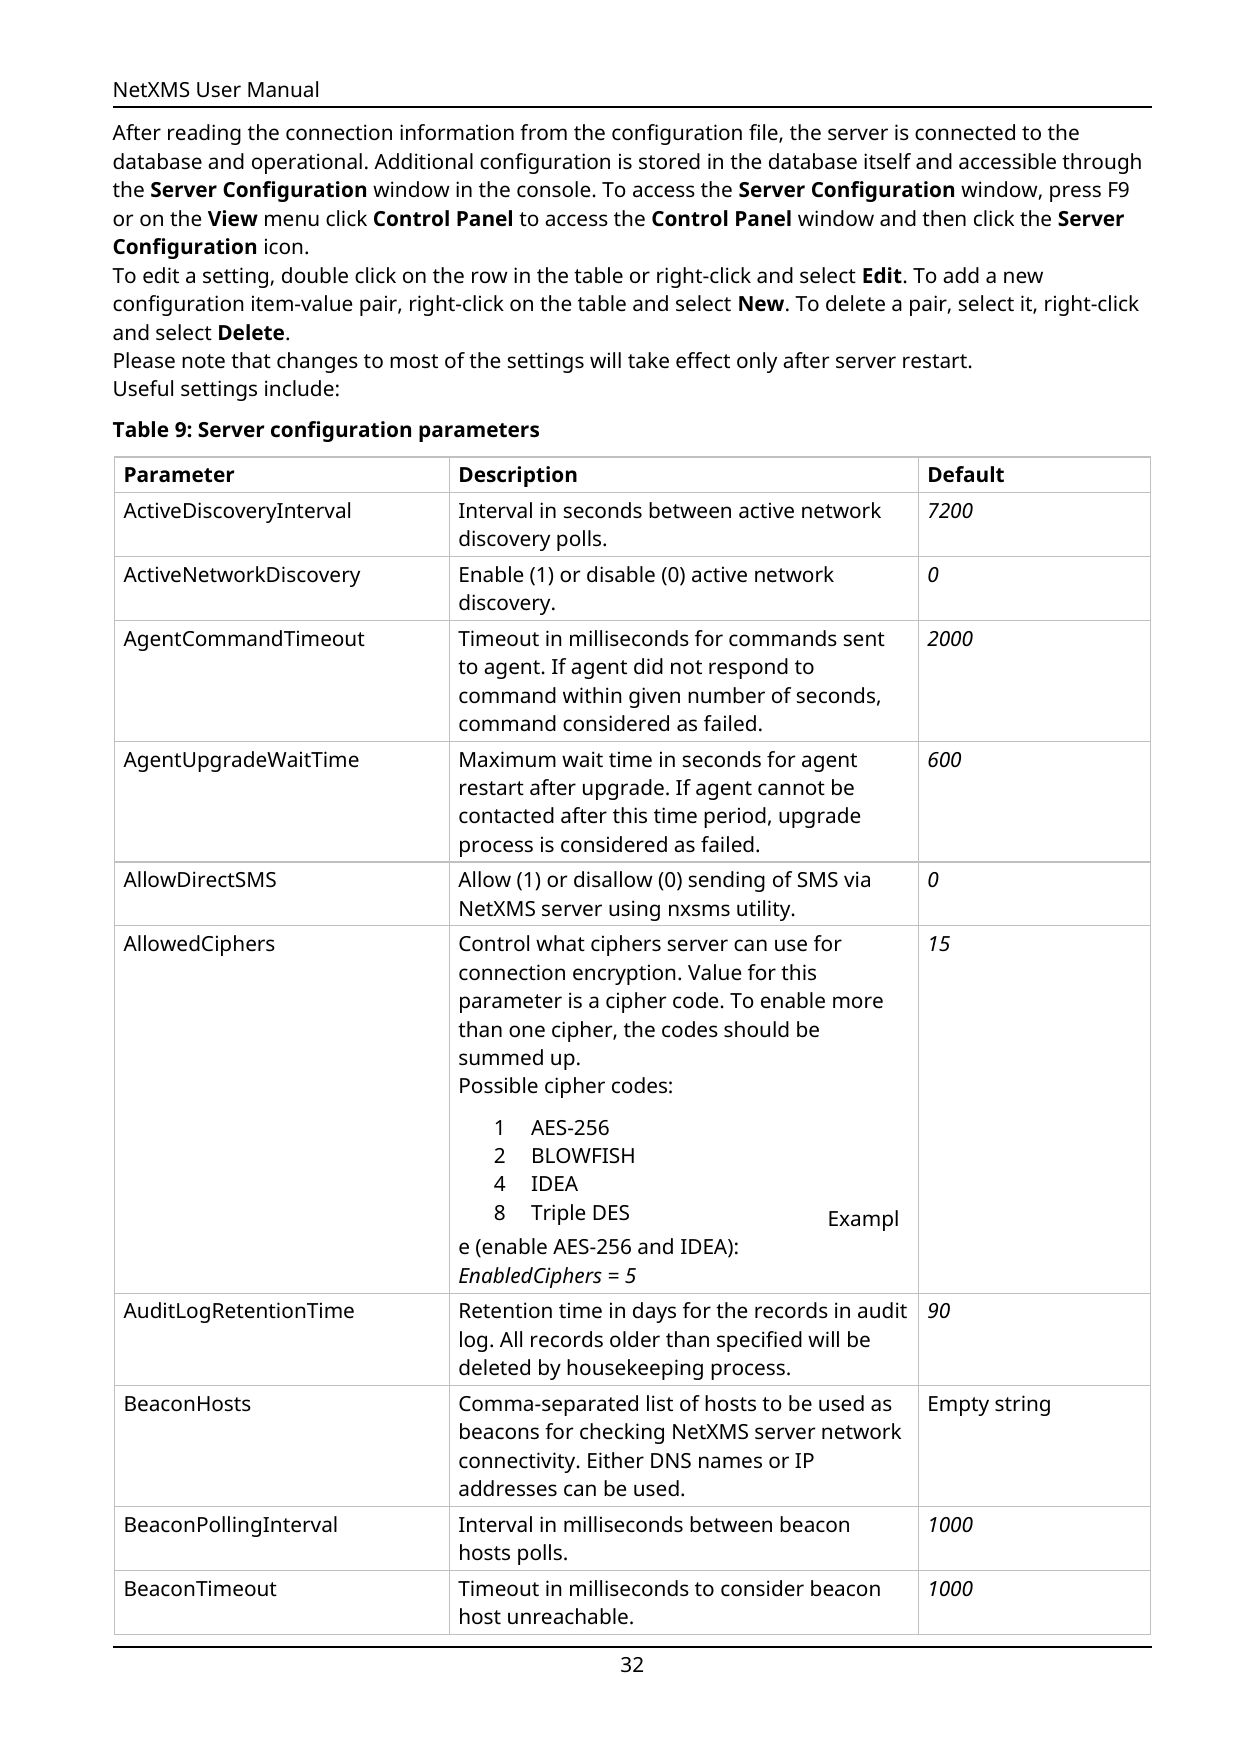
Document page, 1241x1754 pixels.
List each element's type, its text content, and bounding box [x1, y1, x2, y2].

table_cell Allow (1) or disallow (0) sending of SMS via NetXMS server using nxsms utility. [450, 863, 918, 925]
table_cell BLOWFISH [520, 1141, 827, 1169]
table_cell AgentUpgradeWaitTime [115, 742, 449, 861]
table_cell IDEA [520, 1170, 827, 1198]
table_cell Timeout in milliseconds for commands sent to agent. If agent did not respond to command within given number of seconds, command considered as failed. [450, 621, 918, 741]
text After reading the connection information from the configuration file, the server is connected to the database and operational. Additional configuration is stored in the database itself and accessible through the Server Configuration window in the console. To access the Server Configuration window, press F9 or on the View menu click Control Panel to access the Control Panel window and then click the Server Configuration icon. [112, 118, 1152, 261]
table_cell Comma-separated list of hosts to be used as beacons for checking NetXMS server network connectivity. Either DNS names or IP addresses can be used. [450, 1386, 918, 1506]
table_cell Timeout in milliseconds to consider beacon host unreachable. [450, 1571, 918, 1633]
table_cell AllowedCiphers [115, 926, 449, 1292]
table_header 1 [482, 1113, 519, 1141]
table_cell BeaconTimeout [115, 1571, 449, 1633]
table_header Description [450, 458, 918, 492]
table_cell Enable (1) or disable (0) active network discovery. [450, 557, 918, 620]
table_cell 2000 [919, 621, 1150, 741]
table_cell 2 [482, 1141, 519, 1169]
text To edit a setting, double click on the row in the table or right-click and select Edit. To add a new configuration item-value pair, right-click on the table and select New. To delete a pair, select it, right-click and select Delete. [112, 261, 1152, 346]
table_cell Triple DES [520, 1198, 827, 1226]
table_cell 0 [919, 557, 1150, 620]
table_cell 600 [919, 742, 1150, 861]
table_cell BeaconPollingInterval [115, 1507, 449, 1569]
table_cell 8 [482, 1198, 519, 1226]
text Please note that changes to most of the settings will take effect only after server restart. [112, 346, 1152, 374]
table_cell ActiveNetworkDiscovery [115, 557, 449, 620]
table_cell AuditLogRetentionTime [115, 1294, 449, 1385]
table_cell 4 [482, 1170, 519, 1198]
table_cell AllowDirectSMS [115, 863, 449, 925]
text Table 9: Server configuration parameters [112, 415, 1152, 444]
table_cell Interval in milliseconds between beacon hosts polls. [450, 1507, 918, 1569]
table_cell 15 [919, 926, 1150, 1292]
table_cell 7200 [919, 493, 1150, 556]
table_cell 90 [919, 1294, 1150, 1385]
table_cell Empty string [919, 1386, 1150, 1506]
text Useful settings include: [112, 374, 1152, 403]
table_cell Retention time in days for the records in audit log. All records older than specified will be deleted by housekeeping process. [450, 1294, 918, 1385]
table_cell ActiveDiscoveryInterval [115, 493, 449, 556]
table_cell 0 [919, 863, 1150, 925]
table_cell Interval in seconds between active network discovery polls. [450, 493, 918, 556]
table_cell 1000 [919, 1571, 1150, 1633]
table_cell AgentCommandTimeout [115, 621, 449, 741]
table_cell 1000 [919, 1507, 1150, 1569]
table_cell Control what ciphers server can use for connection encryption. Value for this parameter is a cipher code. To enable more than one cipher, the codes should be summed up. Possible cipher codes: Example (enable AES-256 and IDEA): EnabledCiphers = 5 [450, 926, 918, 1292]
table_header Default [919, 458, 1150, 492]
table_cell Maximum wait time in seconds for agent restart after upgrade. If agent cannot be contacted after this time period, upgrade process is considered as failed. [450, 742, 918, 861]
table_header AES-256 [520, 1113, 827, 1141]
table_cell BeaconHosts [115, 1386, 449, 1506]
table_header Parameter [115, 458, 449, 492]
